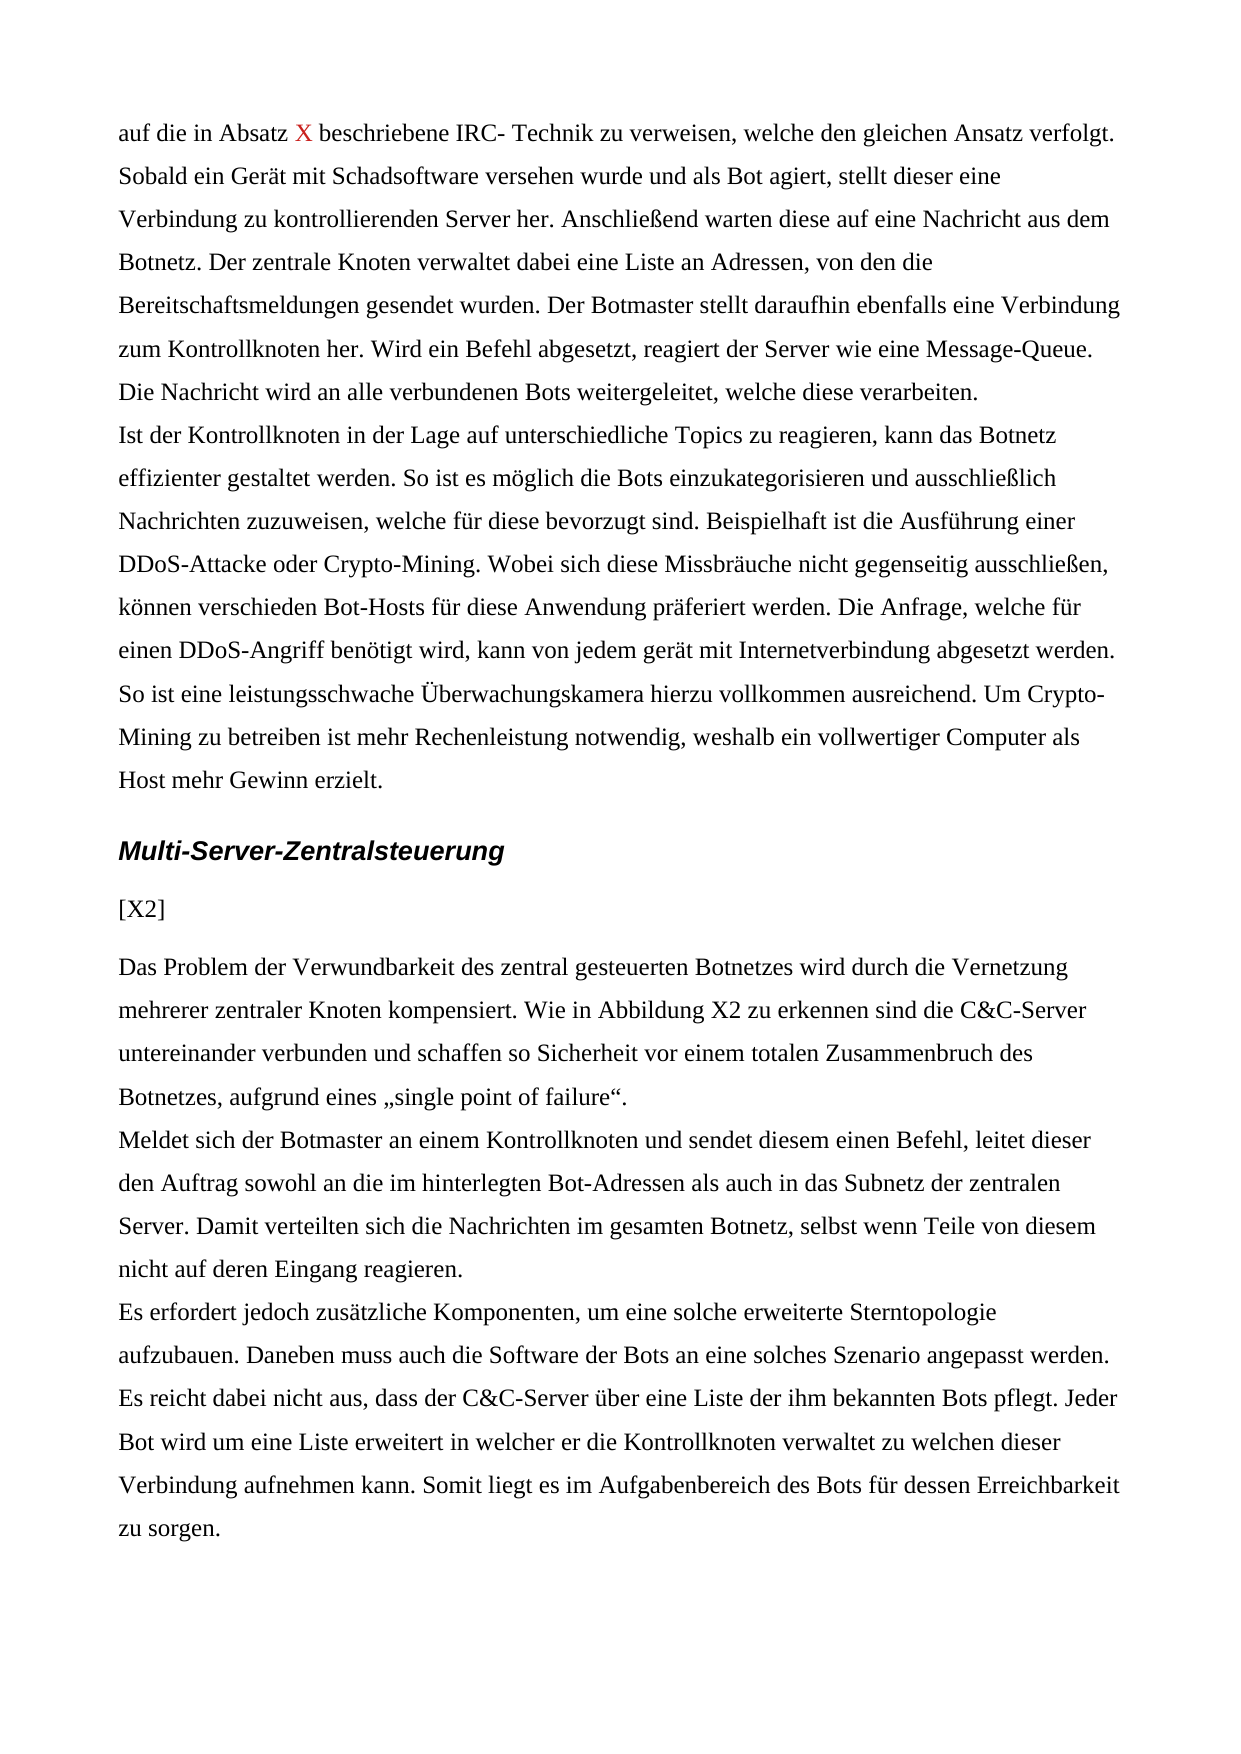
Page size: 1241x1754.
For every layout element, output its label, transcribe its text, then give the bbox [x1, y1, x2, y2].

text Das Problem der Verwundbarkeit des zentral gesteuerten Botnetzes wird durch die Vernetzung mehrerer zentraler Knoten kompensiert. Wie in Abbildung X2 zu erkennen sind die C&C-Server untereinander verbunden und schaffen so Sicherheit vor einem totalen Zusammenbruch des Botnetzes, aufgrund eines „single point of failure“. Meldet sich der Botmaster an einem Kontrollknoten und sendet diesem einen Befehl, leitet dieser den Auftrag sowohl an die im hinterlegten Bot-Adressen als auch in das Subnetz der zentralen Server. Damit verteilten sich die Nachrichten im gesamten Botnetz, selbst wenn Teile von diesem nicht auf deren Eingang reagieren. Es erfordert jedoch zusätzliche Komponenten, um eine solche erweiterte Sterntopologie aufzubauen. Daneben muss auch die Software der Bots an eine solches Szenario angepasst werden. Es reicht dabei nicht aus, dass der C&C-Server über eine Liste der ihm bekannten Bots pflegt. Jeder Bot wird um eine Liste erweitert in welcher er die Kontrollknoten verwaltet zu welchen dieser Verbindung aufnehmen kann. Somit liegt es im Aufgabenbereich des Bots für dessen Erreichbarkeit zu sorgen. [118, 952, 1122, 1542]
text auf die in Absatz X beschriebene IRC- Technik zu verweisen, welche den gleichen Ansatz verfolgt. Sobald ein Gerät mit Schadsoftware versehen wurde und als Bot agiert, stellt dieser eine Verbindung zu kontrollierenden Server her. Anschließend warten diese auf eine Nachricht aus dem Botnetz. Der zentrale Knoten verwaltet dabei eine Liste an Adressen, von den die Bereitschaftsmeldungen gesendet wurden. Der Botmaster stellt daraufhin ebenfalls eine Verbindung zum Kontrollknoten her. Wird ein Befehl abgesetzt, reagiert der Server wie eine Message-Queue. Die Nachricht wird an alle verbundenen Bots weitergeleitet, welche diese verarbeiten. Ist der Kontrollknoten in der Lage auf unterschiedliche Topics zu reagieren, kann das Botnetz effizienter gestaltet werden. So ist es möglich die Bots einzukategorisieren und ausschließlich Nachrichten zuzuweisen, welche für diese bevorzugt sind. Beispielhaft ist die Ausführung einer DDoS-Attacke oder Crypto-Mining. Wobei sich diese Missbräuche nicht gegenseitig ausschließen, können verschieden Bot-Hosts für diese Anwendung präferiert werden. Die Anfrage, welche für einen DDoS-Angriff benötigt wird, kann von jedem gerät mit Internetverbindung abgesetzt werden. So ist eine leistungsschwache Überwachungskamera hierzu vollkommen ausreichend. Um Crypto-Mining zu betreiben ist mehr Rechenleistung notwendig, weshalb ein vollwertiger Computer als Host mehr Gewinn erzielt. [118, 118, 1122, 794]
subtitle Multi-Server-Zentralsteuerung [118, 835, 1122, 866]
text [X2] [118, 894, 1122, 923]
